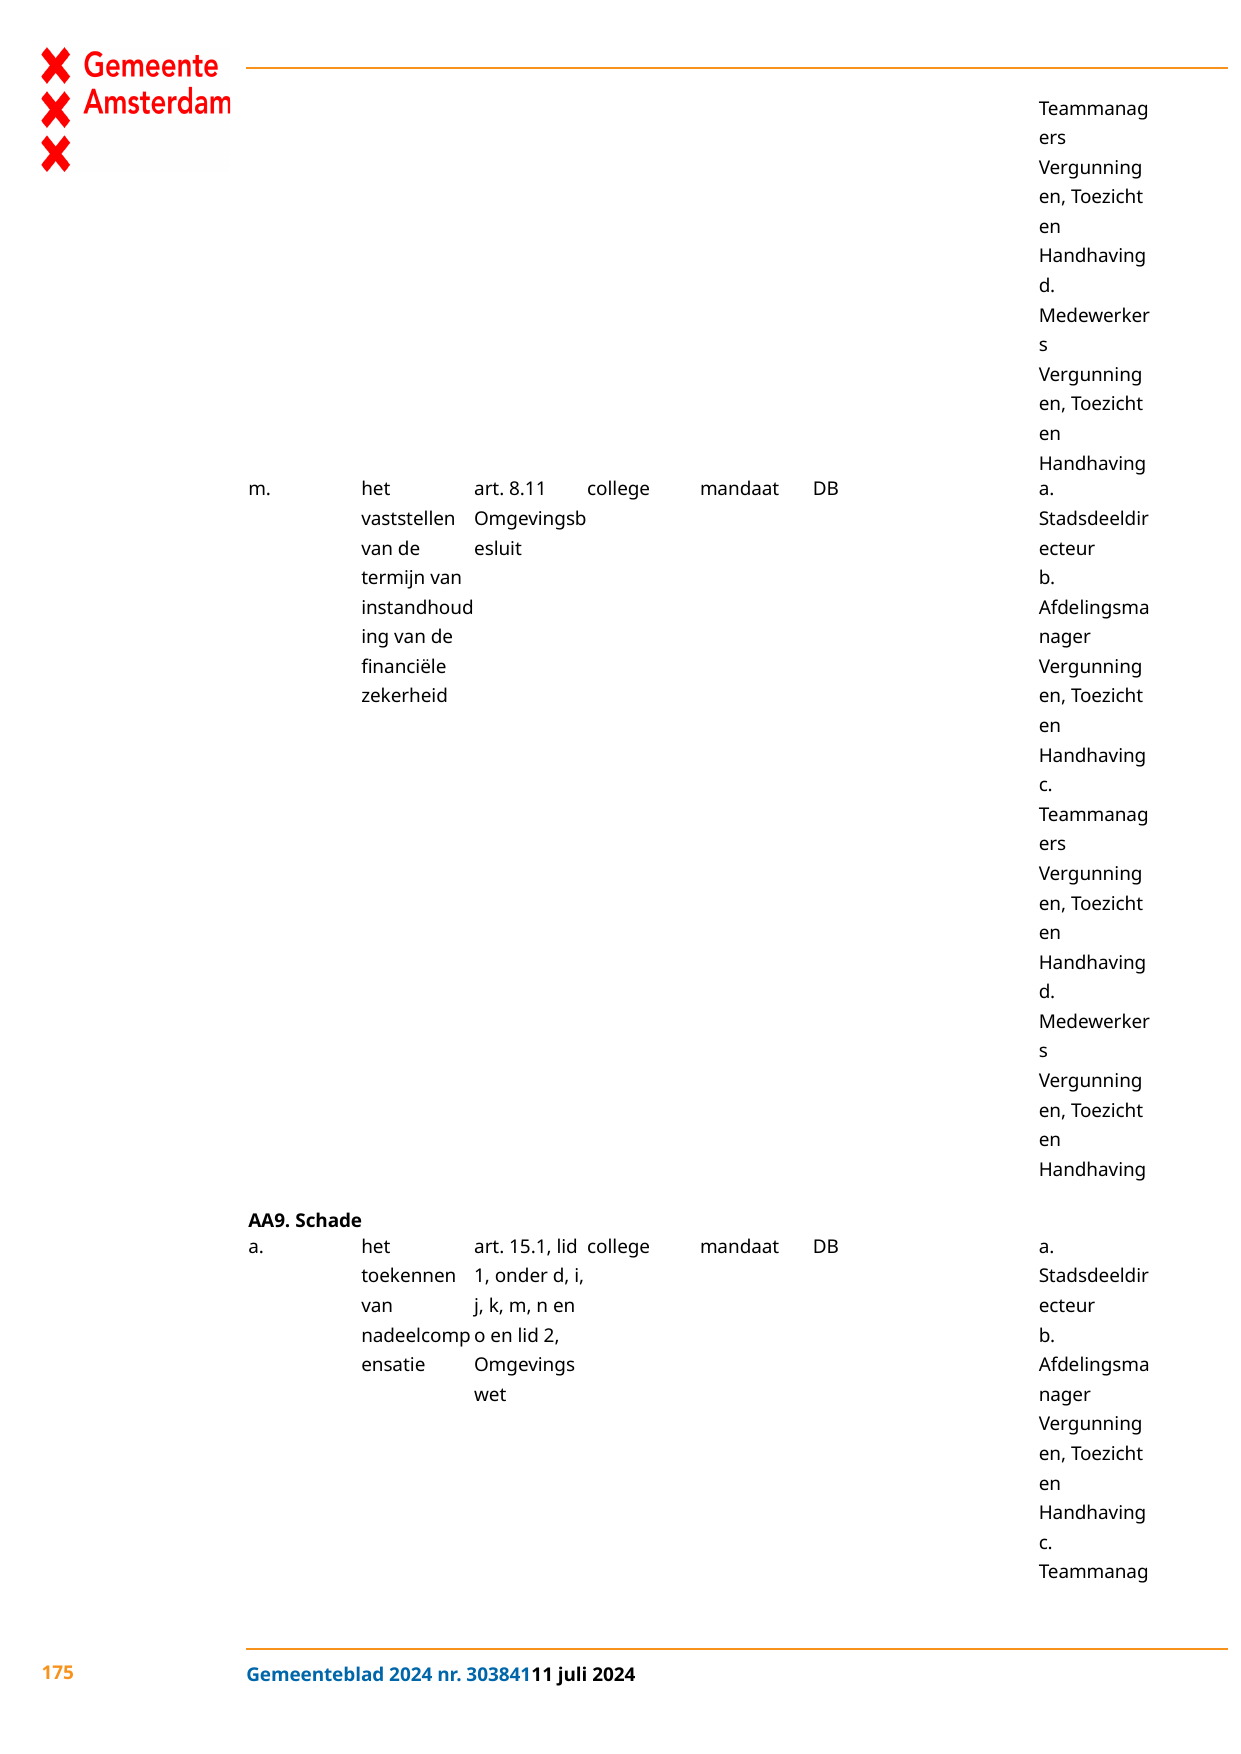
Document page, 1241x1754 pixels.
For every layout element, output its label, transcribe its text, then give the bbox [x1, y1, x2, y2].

table_cell [361, 1182, 474, 1207]
table_cell college [587, 1233, 700, 1584]
table_cell a. [248, 1233, 361, 1584]
table_cell [474, 1182, 587, 1207]
table_cell a. Stadsdeeldirecteur b. Afdelingsmanager Vergunningen, Toezicht en Handhaving c. Teammanag [1039, 1233, 1152, 1584]
table_cell [474, 95, 587, 476]
table_cell DB [813, 476, 926, 1182]
table_cell [361, 95, 474, 476]
table_cell [587, 1182, 700, 1207]
table_cell a. Stadsdeeldirecteur b. Afdelingsmanager Vergunningen, Toezicht en Handhaving c. Teammanagers Vergunningen, Toezicht en Handhaving d. Medewerkers Vergunningen, Toezicht en Handhaving [1039, 476, 1152, 1182]
table_cell [926, 476, 1038, 1182]
table_cell mandaat [700, 476, 813, 1182]
table_cell AA9. Schade [248, 1208, 1152, 1233]
table_cell mandaat [700, 1233, 813, 1584]
table_cell het vaststellen van de termijn van instandhouding van de financiële zekerheid [361, 476, 474, 1182]
table_cell het toekennen van nadeelcompensatie [361, 1233, 474, 1584]
table_cell Teammanagers Vergunningen, Toezicht en Handhaving d. Medewerkers Vergunningen, Toezicht en Handhaving [1039, 95, 1152, 476]
table_cell DB [813, 1233, 926, 1584]
table_cell [700, 1182, 813, 1207]
table_cell [926, 1182, 1038, 1207]
table_cell [926, 95, 1038, 476]
table_cell college [587, 476, 700, 1182]
table_cell art. 15.1, lid 1, onder d, i, j, k, m, n en o en lid 2, Omgevingswet [474, 1233, 587, 1584]
table_cell [813, 95, 926, 476]
table_cell [587, 95, 700, 476]
picture [41, 47, 231, 172]
table_cell [248, 1182, 361, 1207]
table_cell art. 8.11 Omgevingsbesluit [474, 476, 587, 1182]
table_cell [700, 95, 813, 476]
table_cell [813, 1182, 926, 1207]
table_cell [248, 95, 361, 476]
table_cell [1039, 1182, 1152, 1207]
table_cell m. [248, 476, 361, 1182]
table_cell [926, 1233, 1038, 1584]
